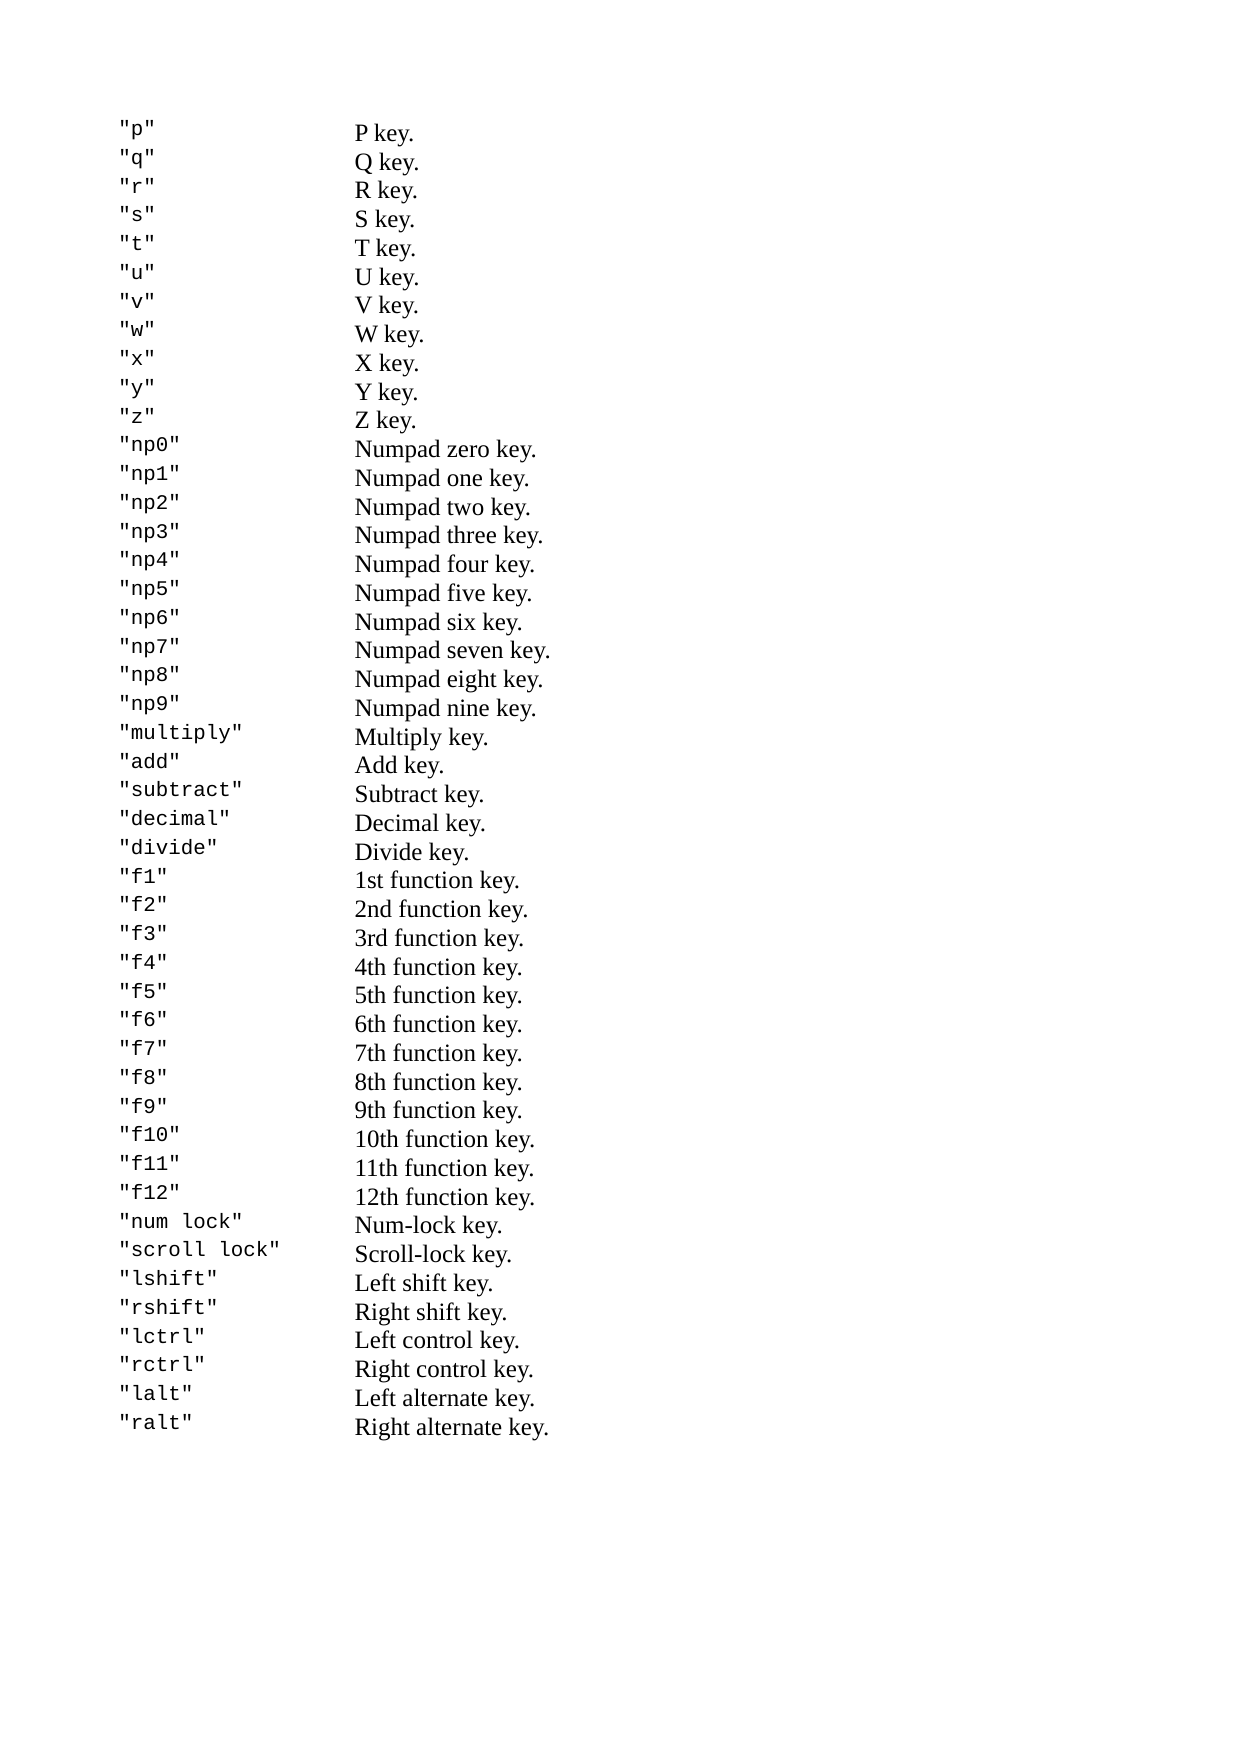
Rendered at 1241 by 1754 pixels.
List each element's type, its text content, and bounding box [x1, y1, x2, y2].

table_cell "t" [118, 233, 354, 262]
table_cell "np0" [118, 434, 354, 463]
table_cell Numpad two key. [354, 492, 1122, 521]
table_cell T key. [354, 233, 1122, 262]
table_cell "np7" [118, 636, 354, 664]
table_cell "scroll lock" [118, 1239, 354, 1268]
table_cell "f3" [118, 923, 354, 952]
table_cell Decimal key. [354, 808, 1122, 837]
table_cell "np8" [118, 664, 354, 693]
table_cell U key. [354, 262, 1122, 291]
table_cell 11th function key. [354, 1153, 1122, 1182]
table_cell Numpad five key. [354, 578, 1122, 607]
table_cell Num-lock key. [354, 1211, 1122, 1239]
table_cell "f4" [118, 952, 354, 981]
table_cell 3rd function key. [354, 923, 1122, 952]
table_cell "r" [118, 176, 354, 204]
table_cell "rctrl" [118, 1354, 354, 1383]
table_cell "np6" [118, 607, 354, 636]
table_cell "f10" [118, 1124, 354, 1153]
table_cell "f5" [118, 981, 354, 1009]
table_cell "add" [118, 751, 354, 779]
table_cell Left alternate key. [354, 1383, 1122, 1412]
table_cell 6th function key. [354, 1009, 1122, 1038]
table_cell "f6" [118, 1009, 354, 1038]
table_cell "f8" [118, 1067, 354, 1096]
table_cell Scroll-lock key. [354, 1239, 1122, 1268]
table_cell "z" [118, 406, 354, 434]
table_cell "decimal" [118, 808, 354, 837]
table_cell "np3" [118, 521, 354, 549]
table_cell "f12" [118, 1182, 354, 1211]
table_cell V key. [354, 291, 1122, 319]
table_cell "f9" [118, 1096, 354, 1124]
table_cell Multiply key. [354, 722, 1122, 751]
table_cell Numpad one key. [354, 463, 1122, 492]
table_cell "f1" [118, 866, 354, 894]
table_cell "subtract" [118, 779, 354, 808]
table_cell 4th function key. [354, 952, 1122, 981]
table_cell Y key. [354, 377, 1122, 406]
table_cell Numpad zero key. [354, 434, 1122, 463]
table_cell R key. [354, 176, 1122, 204]
table_cell "np9" [118, 693, 354, 722]
table_cell "rshift" [118, 1297, 354, 1326]
table_cell Divide key. [354, 837, 1122, 866]
table_cell Numpad eight key. [354, 664, 1122, 693]
table_cell W key. [354, 319, 1122, 348]
table_cell "multiply" [118, 722, 354, 751]
table_cell Add key. [354, 751, 1122, 779]
table_cell 9th function key. [354, 1096, 1122, 1124]
table_cell 1st function key. [354, 866, 1122, 894]
table_cell "w" [118, 319, 354, 348]
table_cell "f11" [118, 1153, 354, 1182]
table_cell "x" [118, 348, 354, 377]
table_cell "f2" [118, 894, 354, 923]
table_cell "q" [118, 147, 354, 176]
table_cell Right control key. [354, 1354, 1122, 1383]
table_cell "lalt" [118, 1383, 354, 1412]
table_cell Numpad nine key. [354, 693, 1122, 722]
table_cell Left shift key. [354, 1268, 1122, 1297]
table_cell Right shift key. [354, 1297, 1122, 1326]
table_cell "u" [118, 262, 354, 291]
table_cell "lctrl" [118, 1326, 354, 1354]
table_cell 5th function key. [354, 981, 1122, 1009]
table_cell "lshift" [118, 1268, 354, 1297]
table_cell Z key. [354, 406, 1122, 434]
table_cell 10th function key. [354, 1124, 1122, 1153]
table_cell "np1" [118, 463, 354, 492]
table_cell 12th function key. [354, 1182, 1122, 1211]
table_cell Subtract key. [354, 779, 1122, 808]
table_cell Numpad six key. [354, 607, 1122, 636]
table_cell Numpad three key. [354, 521, 1122, 549]
table_cell 8th function key. [354, 1067, 1122, 1096]
table_cell "ralt" [118, 1412, 354, 1441]
table_cell "divide" [118, 837, 354, 866]
table_cell Left control key. [354, 1326, 1122, 1354]
table_cell "np2" [118, 492, 354, 521]
table_cell "v" [118, 291, 354, 319]
table_cell "np4" [118, 549, 354, 578]
table_cell "f7" [118, 1038, 354, 1067]
table_cell "np5" [118, 578, 354, 607]
table_cell Q key. [354, 147, 1122, 176]
table_cell 2nd function key. [354, 894, 1122, 923]
table_cell "p" [118, 118, 354, 147]
table_cell 7th function key. [354, 1038, 1122, 1067]
table_cell P key. [354, 118, 1122, 147]
table_cell Numpad four key. [354, 549, 1122, 578]
table_cell "num lock" [118, 1211, 354, 1239]
table_cell "s" [118, 204, 354, 233]
table_cell S key. [354, 204, 1122, 233]
table_cell Numpad seven key. [354, 636, 1122, 664]
table_cell X key. [354, 348, 1122, 377]
table_cell "y" [118, 377, 354, 406]
table_cell Right alternate key. [354, 1412, 1122, 1441]
